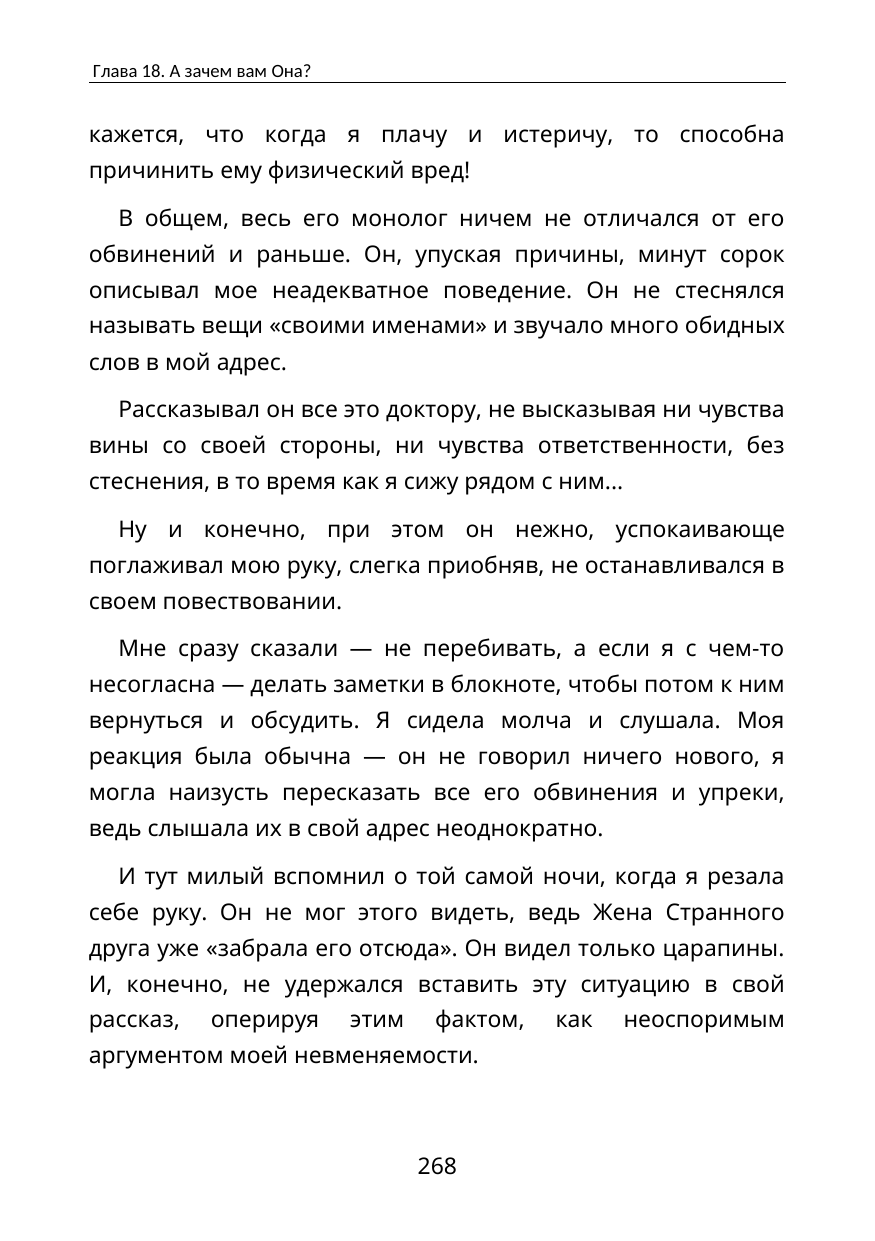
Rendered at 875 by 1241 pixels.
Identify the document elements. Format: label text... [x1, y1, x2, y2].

text кажется, что когда я плачу и истеричу, то способна причинить ему физический вред! [88, 118, 786, 185]
text Мне сразу сказали — не перебивать, а если я с чем-то несогласна — делать заметки в блокноте, чтобы потом к ним вернуться и обсудить. Я сидела молча и слушала. Моя реакция была обычна — он не говорил ничего нового, я могла наизусть пересказать все его обвинения и упреки, ведь слышала их в свой адрес неоднократно. [88, 632, 786, 843]
text В общем, весь его монолог ничем не отличался от его обвинений и раньше. Он, упуская причины, минут сорок описывал мое неадекватное поведение. Он не стеснялся называть вещи «своими именами» и звучало много обидных слов в мой адрес. [88, 202, 786, 377]
text И тут милый вспомнил о той самой ночи, когда я резала себе руку. Он не мог этого видеть, ведь Жена Странного друга уже «забрала его отсюда». Он видел только царапины. И, конечно, не удержался вставить эту ситуацию в свой рассказ, оперируя этим фактом, как неоспоримым аргументом моей невменяемости. [88, 860, 786, 1071]
text Ну и конечно, при этом он нежно, успокаивающе поглаживал мою руку, слегка приобняв, не останавливался в своем повествовании. [88, 513, 786, 616]
text Рассказывал он все это доктору, не высказывая ни чувства вины со своей стороны, ни чувства ответственности, без стеснения, в то время как я сижу рядом с ним... [88, 393, 786, 496]
